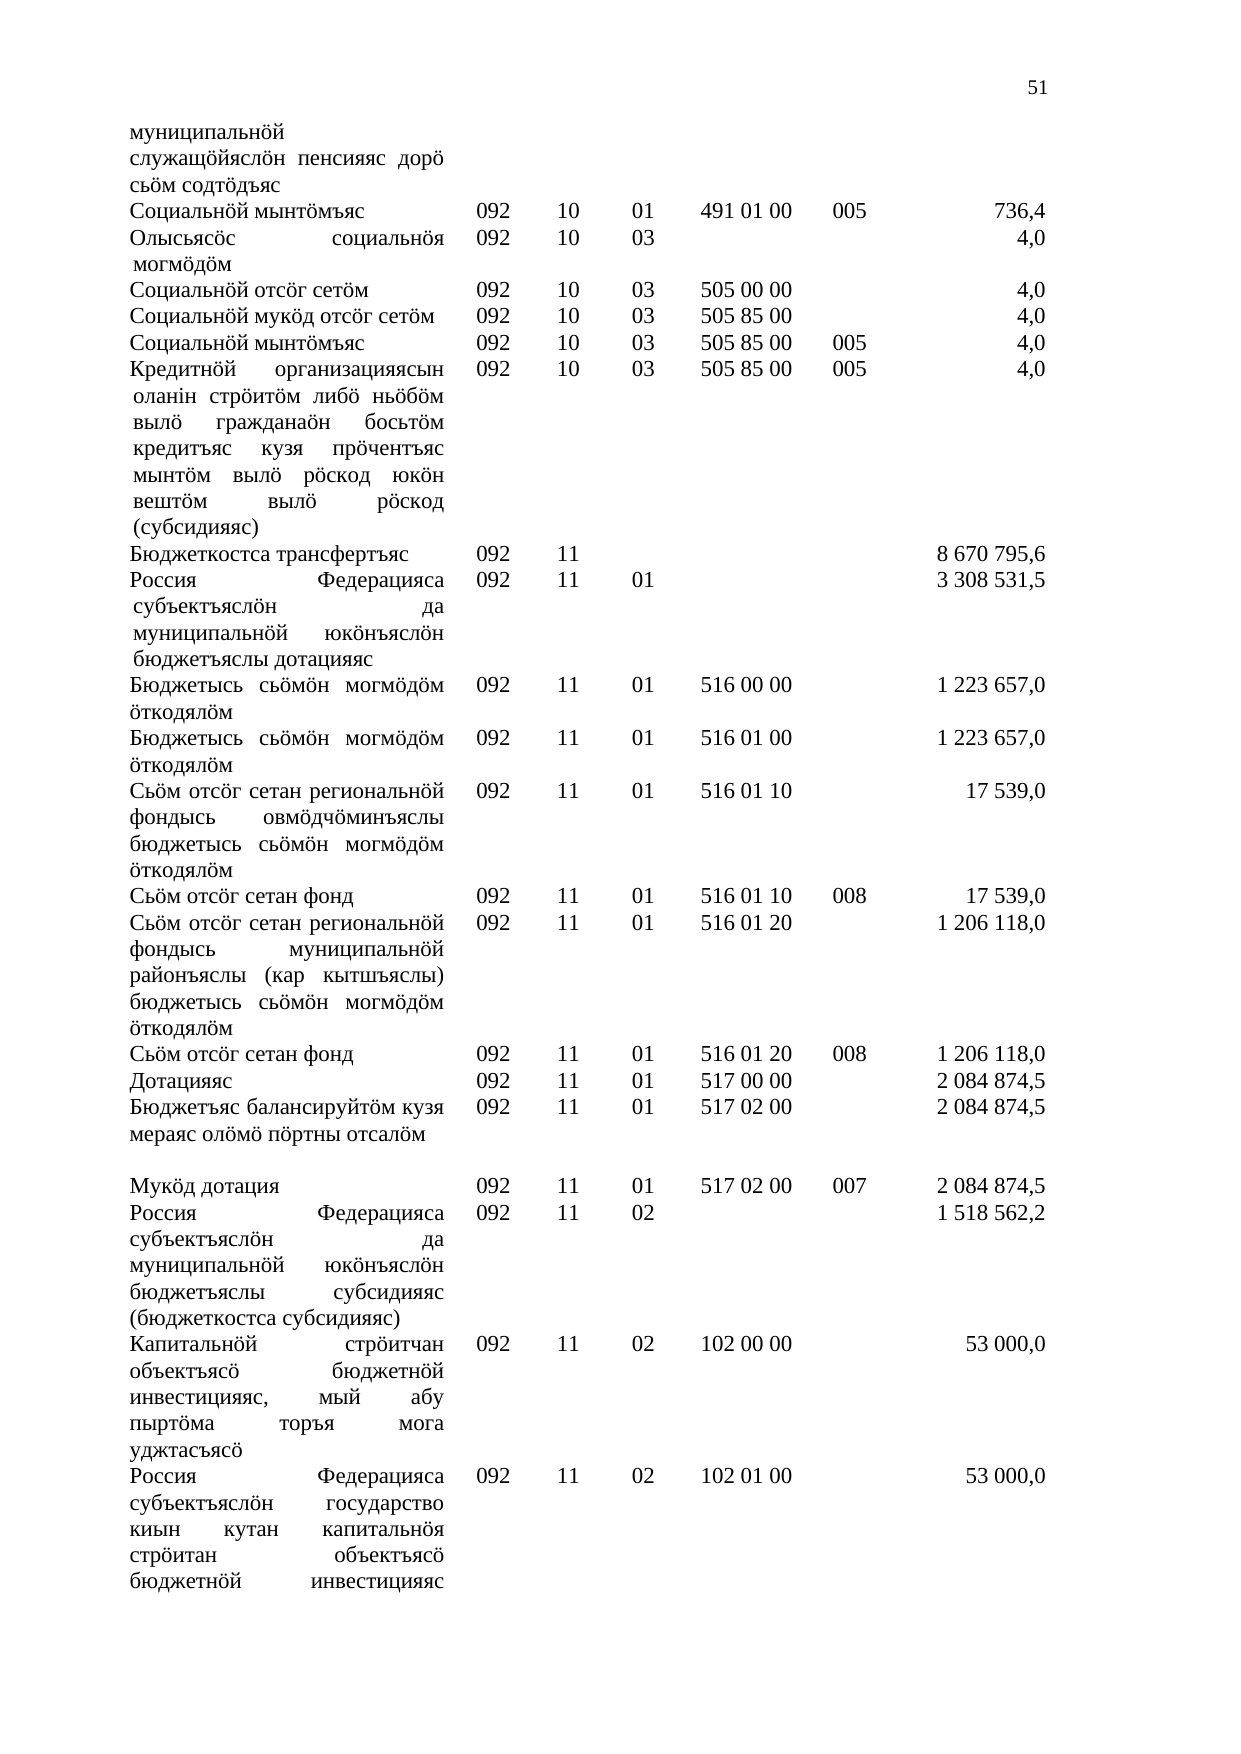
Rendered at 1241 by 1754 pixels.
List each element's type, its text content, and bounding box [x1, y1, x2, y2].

table_cell 092 [456, 540, 531, 566]
table_cell [1057, 883, 1113, 909]
table_cell [812, 672, 887, 724]
table_cell 02 [606, 1462, 681, 1594]
table_cell 11 [531, 540, 606, 566]
table_cell [812, 1093, 887, 1172]
table_cell [812, 909, 887, 1041]
table_cell 005 [812, 355, 887, 540]
table_cell [606, 118, 681, 197]
table_cell 092 [456, 224, 531, 276]
table_cell [1057, 1330, 1113, 1462]
table_cell 491 01 00 [681, 197, 812, 223]
table_cell Бюджетъяс балансируйтöм кузя мераяс олöмö пöртны отсалöм [118, 1093, 456, 1172]
table_cell 2 084 874,5 [887, 1172, 1057, 1199]
table_cell 10 [531, 276, 606, 303]
table_cell 11 [531, 1067, 606, 1093]
table_cell [1057, 566, 1113, 672]
table_cell 1 206 118,0 [887, 1041, 1057, 1067]
table_cell Сьöм отсöг сетан фонд [118, 883, 456, 909]
table_cell 092 [456, 1462, 531, 1594]
table_cell 005 [812, 329, 887, 355]
table_cell Россия Федерацияса субъектъяслöн да муниципальнöй юкöнъяслöн бюджетъяслы субсидияяс (бюджеткостса субсидияяс) [118, 1199, 456, 1330]
table_cell [812, 224, 887, 276]
table_cell Бюджетысь сьöмöн могмöдöм öткодялöм [118, 672, 456, 724]
table_cell 516 00 00 [681, 672, 812, 724]
table_cell 8 670 795,6 [887, 540, 1057, 566]
table_cell 092 [456, 909, 531, 1041]
table_cell 10 [531, 197, 606, 223]
table_cell [681, 566, 812, 672]
table_cell 03 [606, 355, 681, 540]
table_cell 11 [531, 1462, 606, 1594]
table_cell [1057, 1172, 1113, 1199]
table_cell [812, 1330, 887, 1462]
table_cell 505 00 00 [681, 276, 812, 303]
table_cell [1057, 1041, 1113, 1067]
table_cell 092 [456, 883, 531, 909]
table_cell Социальнöй мукöд отсöг сетöм [118, 303, 456, 329]
table_cell 092 [456, 329, 531, 355]
table_cell 01 [606, 909, 681, 1041]
table_cell [681, 224, 812, 276]
table_cell Бюджетысь сьöмöн могмöдöм öткодялöм [118, 724, 456, 777]
table_cell [1057, 118, 1113, 197]
table_cell 517 02 00 [681, 1093, 812, 1172]
table_cell 505 85 00 [681, 303, 812, 329]
table_cell 092 [456, 566, 531, 672]
table_cell 092 [456, 1093, 531, 1172]
table_cell 4,0 [887, 224, 1057, 276]
table_cell 008 [812, 883, 887, 909]
table_cell [1057, 540, 1113, 566]
table_cell 4,0 [887, 329, 1057, 355]
table_cell 17 539,0 [887, 883, 1057, 909]
table_cell 516 01 20 [681, 909, 812, 1041]
table_cell 516 01 10 [681, 883, 812, 909]
table_cell 1 518 562,2 [887, 1199, 1057, 1330]
table_cell [1057, 724, 1113, 777]
table_cell [812, 566, 887, 672]
table_cell 505 85 00 [681, 329, 812, 355]
table_cell Сьöм отсöг сетан региональнöй фондысь овмöдчöминъяслы бюджетысь сьöмöн могмöдöм öткодялöм [118, 777, 456, 882]
table_cell [1057, 276, 1113, 303]
table_cell 53 000,0 [887, 1462, 1057, 1594]
table_cell 092 [456, 672, 531, 724]
table_cell [1057, 1462, 1113, 1594]
table_cell 4,0 [887, 276, 1057, 303]
table_cell [812, 1067, 887, 1093]
table_cell [1057, 1067, 1113, 1093]
table_cell [1057, 355, 1113, 540]
table_cell 01 [606, 1172, 681, 1199]
table_cell Социальнöй отсöг сетöм [118, 276, 456, 303]
table_cell 102 00 00 [681, 1330, 812, 1462]
table_cell 11 [531, 724, 606, 777]
table_cell [812, 276, 887, 303]
table_cell 10 [531, 224, 606, 276]
table_cell 11 [531, 1330, 606, 1462]
table_cell 3 308 531,5 [887, 566, 1057, 672]
table_cell 005 [812, 197, 887, 223]
table_cell [812, 540, 887, 566]
table_cell [812, 303, 887, 329]
table_cell [1057, 329, 1113, 355]
table_cell Олысьясöс социальнöя могмöдöм [118, 224, 456, 276]
table_cell Кредитнöй организацияясын оланін стрöитöм либö ньöбöм вылö гражданаöн босьтöм кредитъяс кузя прöчентъяс мынтöм вылö рöскод юкöн вештöм вылö рöскод (субсидияяс) [118, 355, 456, 540]
table_cell 03 [606, 224, 681, 276]
table_cell 1 206 118,0 [887, 909, 1057, 1041]
table_cell 11 [531, 777, 606, 882]
table_cell [456, 118, 531, 197]
table_cell 01 [606, 724, 681, 777]
table_cell [531, 118, 606, 197]
table_cell [1057, 909, 1113, 1041]
table_cell [1057, 1199, 1113, 1330]
table_cell Сьöм отсöг сетан фонд [118, 1041, 456, 1067]
table_cell 516 01 00 [681, 724, 812, 777]
table_cell [812, 777, 887, 882]
table_cell 092 [456, 1330, 531, 1462]
table_cell 092 [456, 276, 531, 303]
table_cell 517 00 00 [681, 1067, 812, 1093]
table_cell 1 223 657,0 [887, 672, 1057, 724]
table_cell 02 [606, 1330, 681, 1462]
table_cell 10 [531, 329, 606, 355]
table_cell 4,0 [887, 303, 1057, 329]
table_cell 01 [606, 883, 681, 909]
table_cell Социальнöй мынтöмъяс [118, 197, 456, 223]
table_cell 01 [606, 1067, 681, 1093]
table_cell 102 01 00 [681, 1462, 812, 1594]
table_cell 2 084 874,5 [887, 1093, 1057, 1172]
table_cell 092 [456, 1199, 531, 1330]
table_cell 11 [531, 883, 606, 909]
table_cell 092 [456, 777, 531, 882]
table_cell 092 [456, 1041, 531, 1067]
table_cell Дотацияяс [118, 1067, 456, 1093]
table_cell 03 [606, 303, 681, 329]
table_cell [812, 118, 887, 197]
table_cell 11 [531, 1041, 606, 1067]
table_cell [887, 118, 1057, 197]
table_cell 10 [531, 355, 606, 540]
table_cell 03 [606, 329, 681, 355]
table_cell 01 [606, 566, 681, 672]
table_cell 008 [812, 1041, 887, 1067]
table_cell Россия Федерацияса субъектъяслöн да муниципальнöй юкöнъяслöн бюджетъяслы дотацияяс [118, 566, 456, 672]
table_cell 10 [531, 303, 606, 329]
table_cell Социальнöй мынтöмъяс [118, 329, 456, 355]
table_cell 007 [812, 1172, 887, 1199]
table_cell 01 [606, 1041, 681, 1067]
table_cell 092 [456, 197, 531, 223]
table_cell [681, 540, 812, 566]
table_cell [1057, 303, 1113, 329]
table_cell [606, 540, 681, 566]
table_cell 01 [606, 672, 681, 724]
table_cell 01 [606, 777, 681, 882]
table_cell 516 01 20 [681, 1041, 812, 1067]
table_cell 092 [456, 303, 531, 329]
table_cell Бюджеткостса трансфертъяс [118, 540, 456, 566]
table_cell Сьöм отсöг сетан региональнöй фондысь муниципальнöй районъяслы (кар кытшъяслы) бюджетысь сьöмöн могмöдöм öткодялöм [118, 909, 456, 1041]
table_cell [812, 1462, 887, 1594]
table_cell 02 [606, 1199, 681, 1330]
table_cell 2 084 874,5 [887, 1067, 1057, 1093]
table_cell 01 [606, 197, 681, 223]
table_cell 11 [531, 566, 606, 672]
table_cell 01 [606, 1093, 681, 1172]
table_cell [1057, 672, 1113, 724]
table_cell [1057, 1093, 1113, 1172]
table_cell 11 [531, 1199, 606, 1330]
table_cell [681, 118, 812, 197]
table_cell 1 223 657,0 [887, 724, 1057, 777]
table_cell 11 [531, 1093, 606, 1172]
table_cell Капитальнöй стрöитчан объектъясö бюджетнöй инвестицияяс, мый абу пыртöма торъя мога уджтасъясö [118, 1330, 456, 1462]
table_cell 092 [456, 1172, 531, 1199]
table_cell 517 02 00 [681, 1172, 812, 1199]
table_cell 53 000,0 [887, 1330, 1057, 1462]
table_cell 11 [531, 909, 606, 1041]
table_cell 505 85 00 [681, 355, 812, 540]
table_cell 11 [531, 672, 606, 724]
table_cell [1057, 777, 1113, 882]
table_cell [812, 724, 887, 777]
table_cell [812, 1199, 887, 1330]
table_cell 4,0 [887, 355, 1057, 540]
table_cell 11 [531, 1172, 606, 1199]
table_cell 092 [456, 724, 531, 777]
table_cell [1057, 224, 1113, 276]
table_cell 736,4 [887, 197, 1057, 223]
table_cell 092 [456, 355, 531, 540]
table_cell [681, 1199, 812, 1330]
table_cell 092 [456, 1067, 531, 1093]
table_cell [1057, 197, 1113, 223]
table_cell муниципальнöй служащöйяслöн пенсияяс дорö сьöм содтöдъяс [118, 118, 456, 197]
table_cell 03 [606, 276, 681, 303]
table_cell 516 01 10 [681, 777, 812, 882]
table_cell Мукöд дотация [118, 1172, 456, 1199]
table_cell 17 539,0 [887, 777, 1057, 882]
table_cell Россия Федерацияса субъектъяслöн государство киын кутан капитальнöя стрöитан объектъясö бюджетнöй инвестицияяс [118, 1462, 456, 1594]
